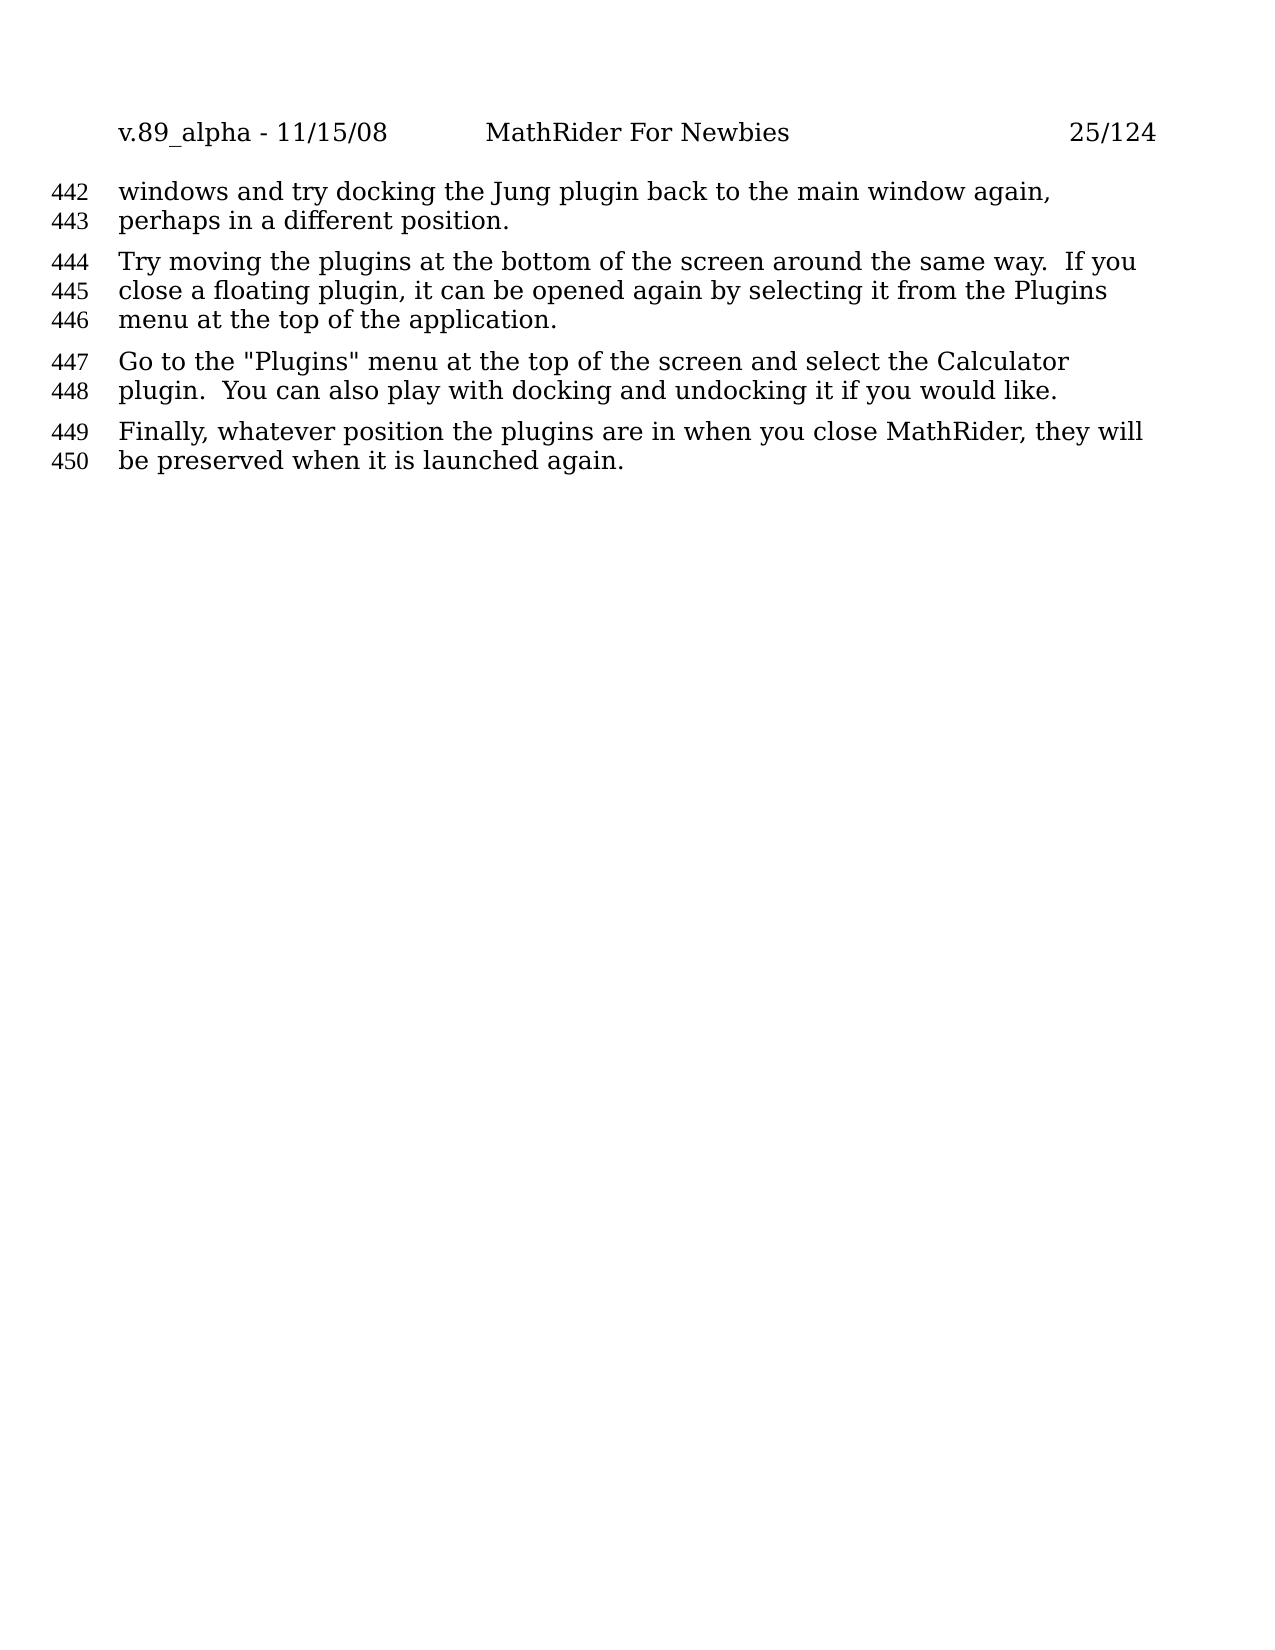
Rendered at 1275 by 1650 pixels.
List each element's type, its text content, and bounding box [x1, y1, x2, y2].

text windows and try docking the Jung plugin back to the main window again, perhaps in a different position. [118, 177, 1157, 235]
text Try moving the plugins at the bottom of the screen around the same way. If you close a floating plugin, it can be opened again by selecting it from the Plugins menu at the top of the application. [118, 247, 1157, 335]
text Go to the "Plugins" menu at the top of the screen and select the Calculator plugin. You can also play with docking and undocking it if you would like. [118, 347, 1157, 405]
text Finally, whatever position the plugins are in when you close MathRider, they will be preserved when it is launched again. [118, 417, 1157, 476]
